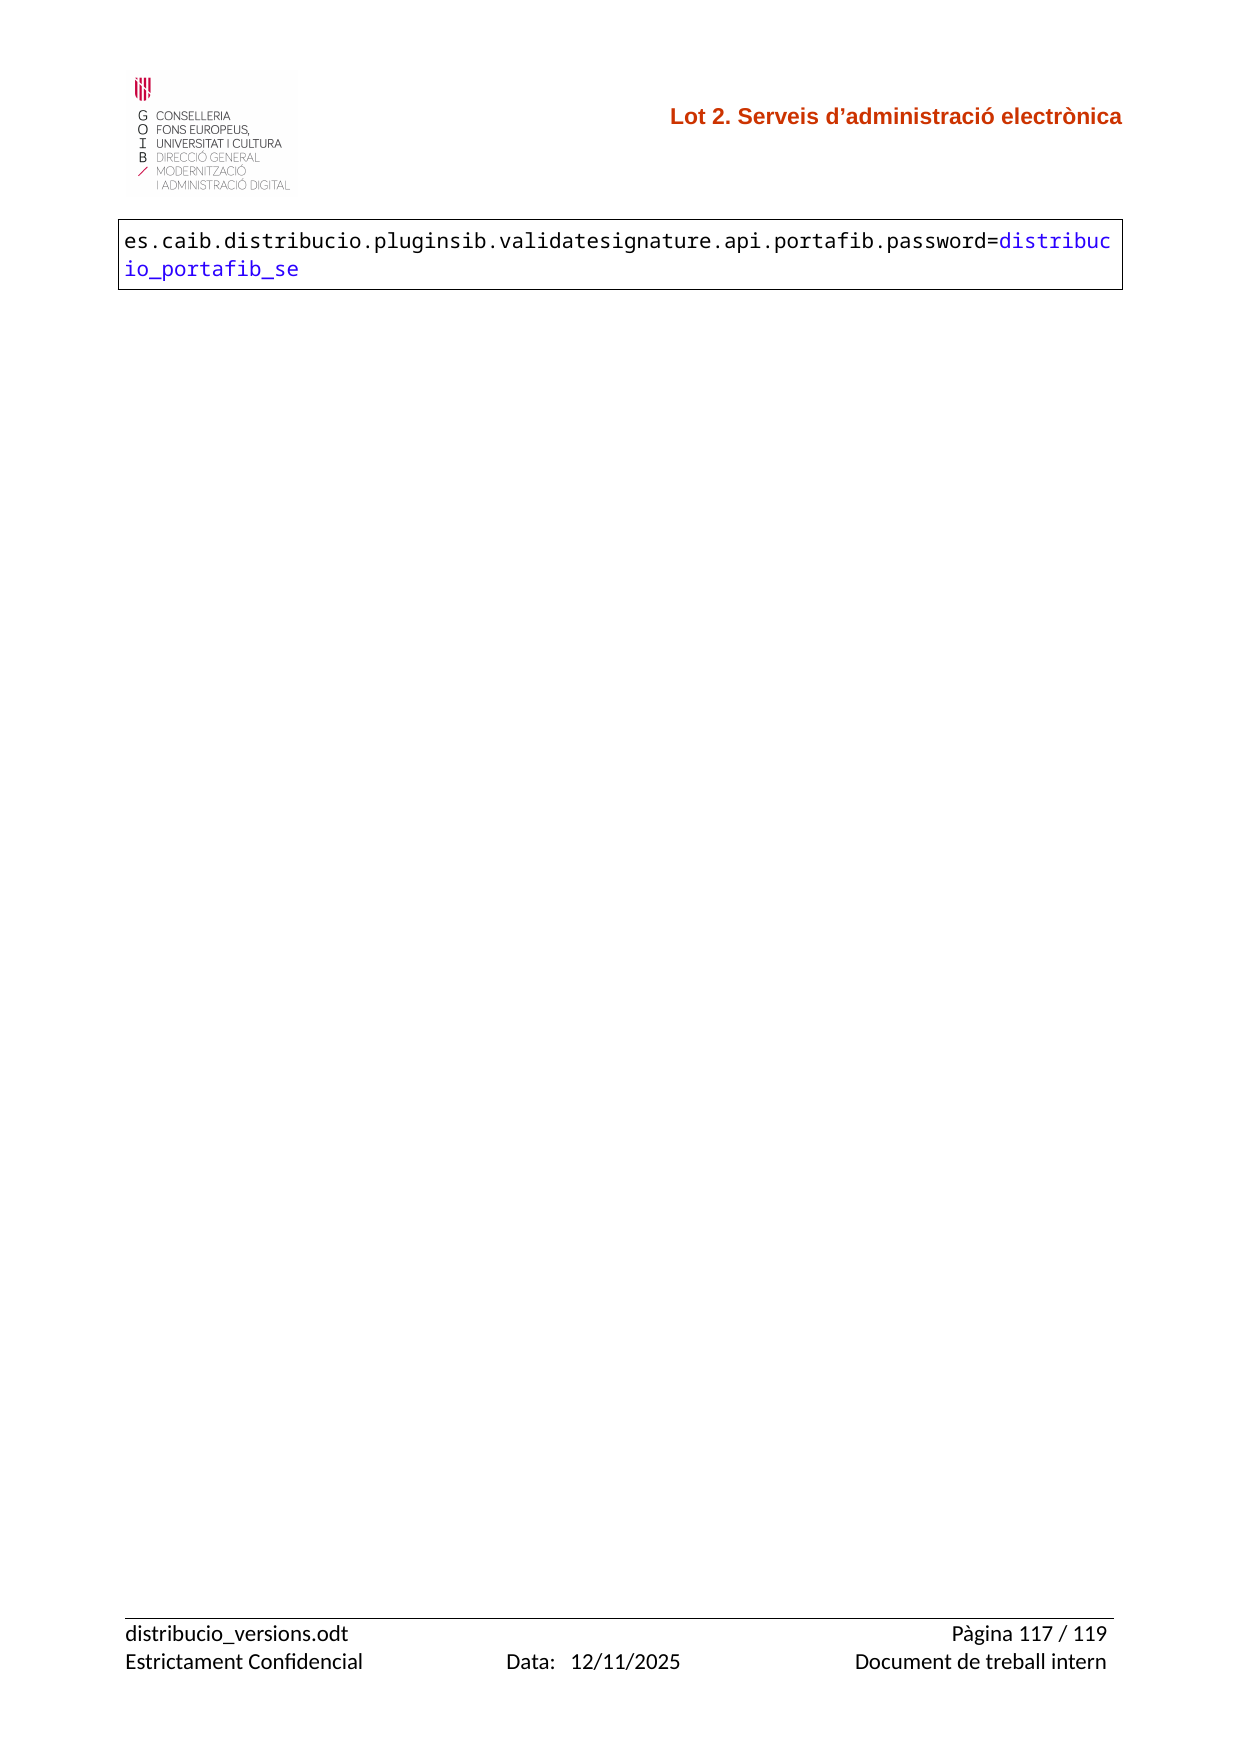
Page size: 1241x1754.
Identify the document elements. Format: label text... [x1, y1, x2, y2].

table_header es.caib.distribucio.pluginsib.validatesignature.api.portafib.password=distribucio_portafib_se [119, 220, 1122, 288]
picture [126, 70, 299, 197]
